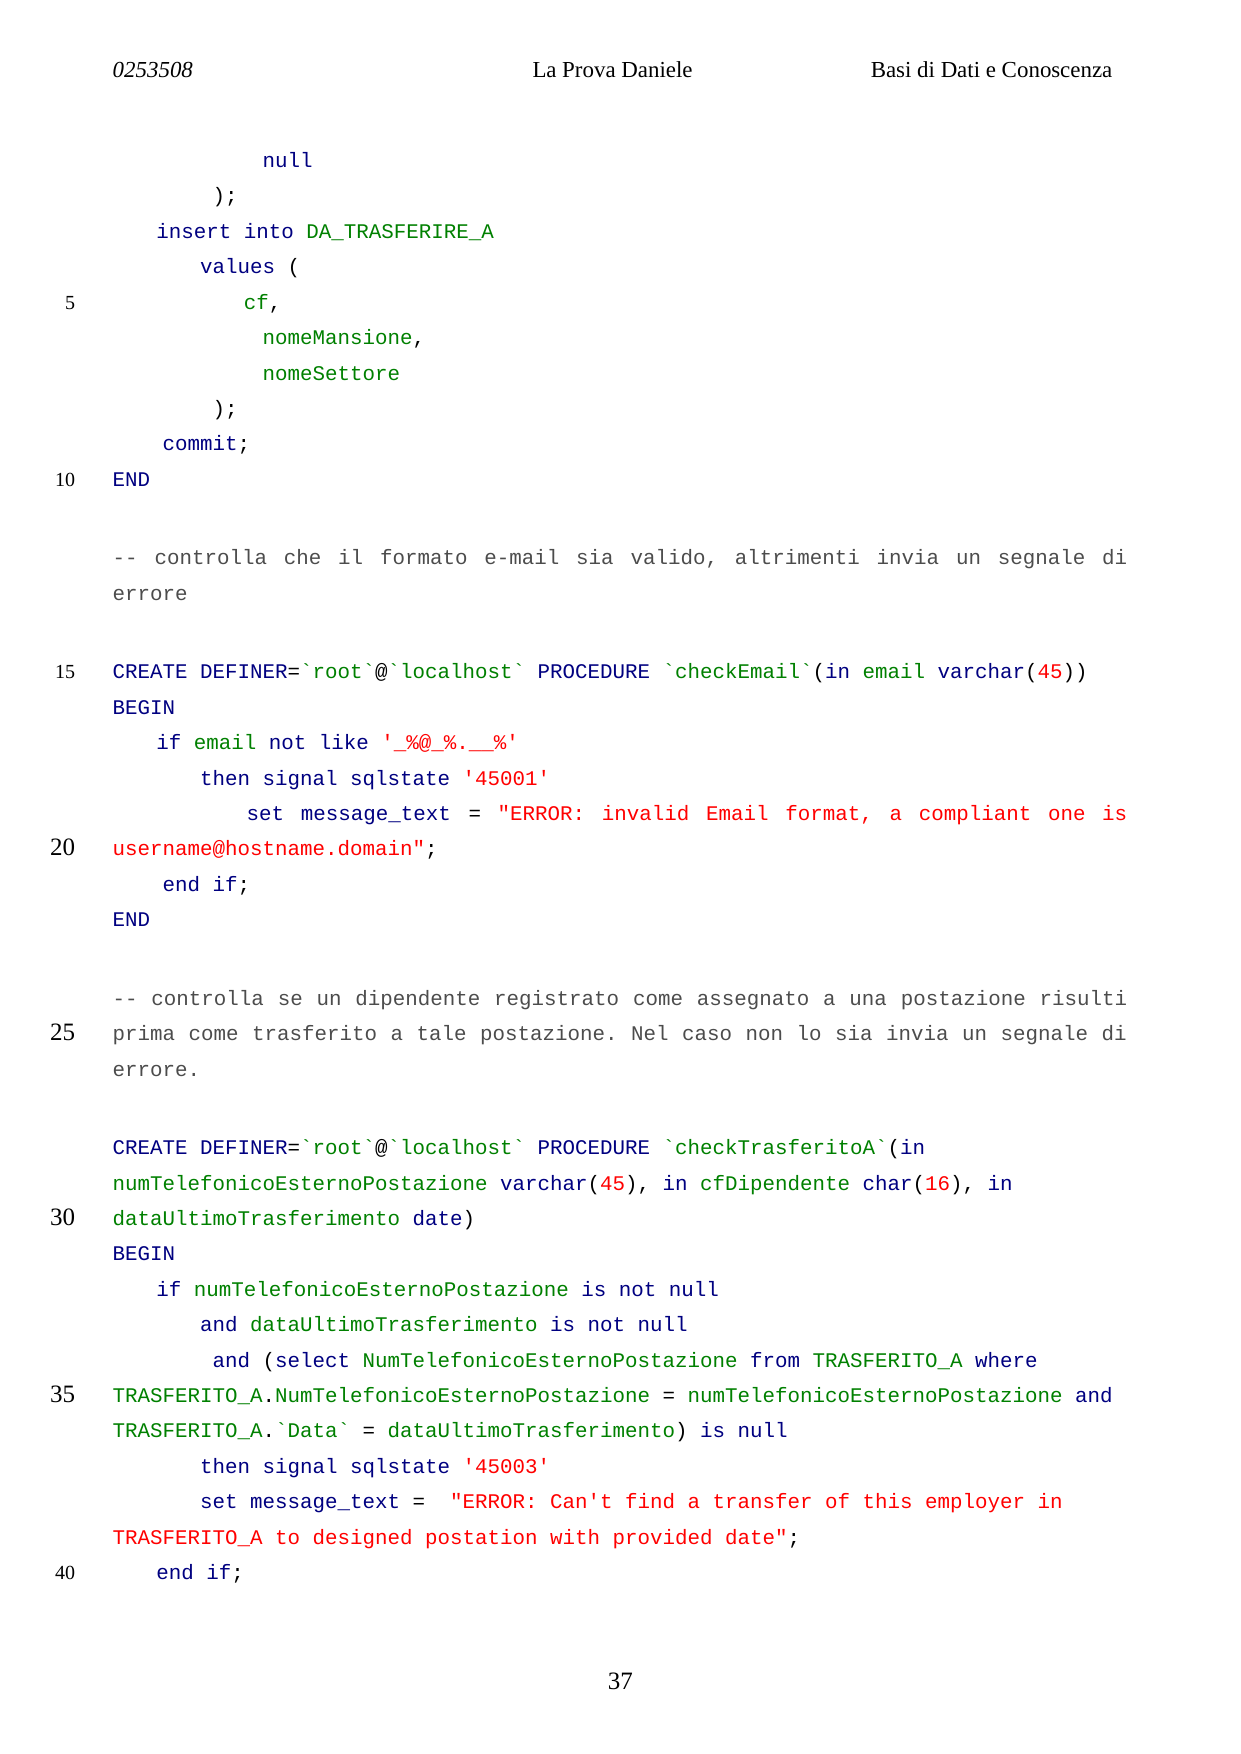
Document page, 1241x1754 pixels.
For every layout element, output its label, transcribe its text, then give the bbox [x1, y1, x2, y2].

text nomeSettore [112, 362, 1128, 386]
text nomeMansione, [112, 327, 1128, 351]
text set message_text = "ERROR: invalid Email format, a compliant one is username@hostname.domain"; [112, 803, 1128, 862]
text cf, [112, 292, 1128, 315]
text ); [112, 185, 1128, 209]
text if email not like '_%@_%.__%' [112, 732, 1128, 756]
text if numTelefonicoEsternoPostazione is not null [112, 1279, 1128, 1302]
text end if; [112, 1562, 1128, 1586]
text END [112, 909, 1128, 933]
text ); [112, 398, 1128, 422]
text BEGIN [112, 697, 1128, 720]
text END [112, 469, 1128, 492]
text and dataUltimoTrasferimento is not null [112, 1314, 1128, 1338]
text commit; [112, 433, 1128, 457]
text then signal sqlstate '45001' [112, 767, 1128, 791]
text end if; [112, 874, 1128, 897]
text and (select NumTelefonicoEsternoPostazione from TRASFERITO_A where TRASFERITO_A.NumTelefonicoEsternoPostazione = numTelefonicoEsternoPostazione and TRASFERITO_A.`Data` = dataUltimoTrasferimento) is null [112, 1349, 1128, 1444]
text values ( [112, 256, 1128, 280]
text CREATE DEFINER=`root`@`localhost` PROCEDURE `checkEmail`(in email varchar(45)) [112, 661, 1128, 685]
text BEGIN [112, 1243, 1128, 1267]
text null [112, 150, 1128, 174]
text then signal sqlstate '45003' [112, 1456, 1128, 1479]
text insert into DA_TRASFERIRE_A [112, 221, 1128, 244]
text CREATE DEFINER=`root`@`localhost` PROCEDURE `checkTrasferitoA`(in numTelefonicoEsternoPostazione varchar(45), in cfDipendente char(16), in dataUltimoTrasferimento date) [112, 1137, 1128, 1232]
text -- controlla che il formato e-mail sia valido, altrimenti invia un segnale di errore [112, 547, 1128, 606]
text set message_text = "ERROR: Can't find a transfer of this employer in TRASFERITO_A to designed postation with provided date"; [112, 1491, 1128, 1550]
text -- controlla se un dipendente registrato come assegnato a una postazione risulti prima come trasferito a tale postazione. Nel caso non lo sia invia un segnale di errore. [112, 988, 1128, 1082]
